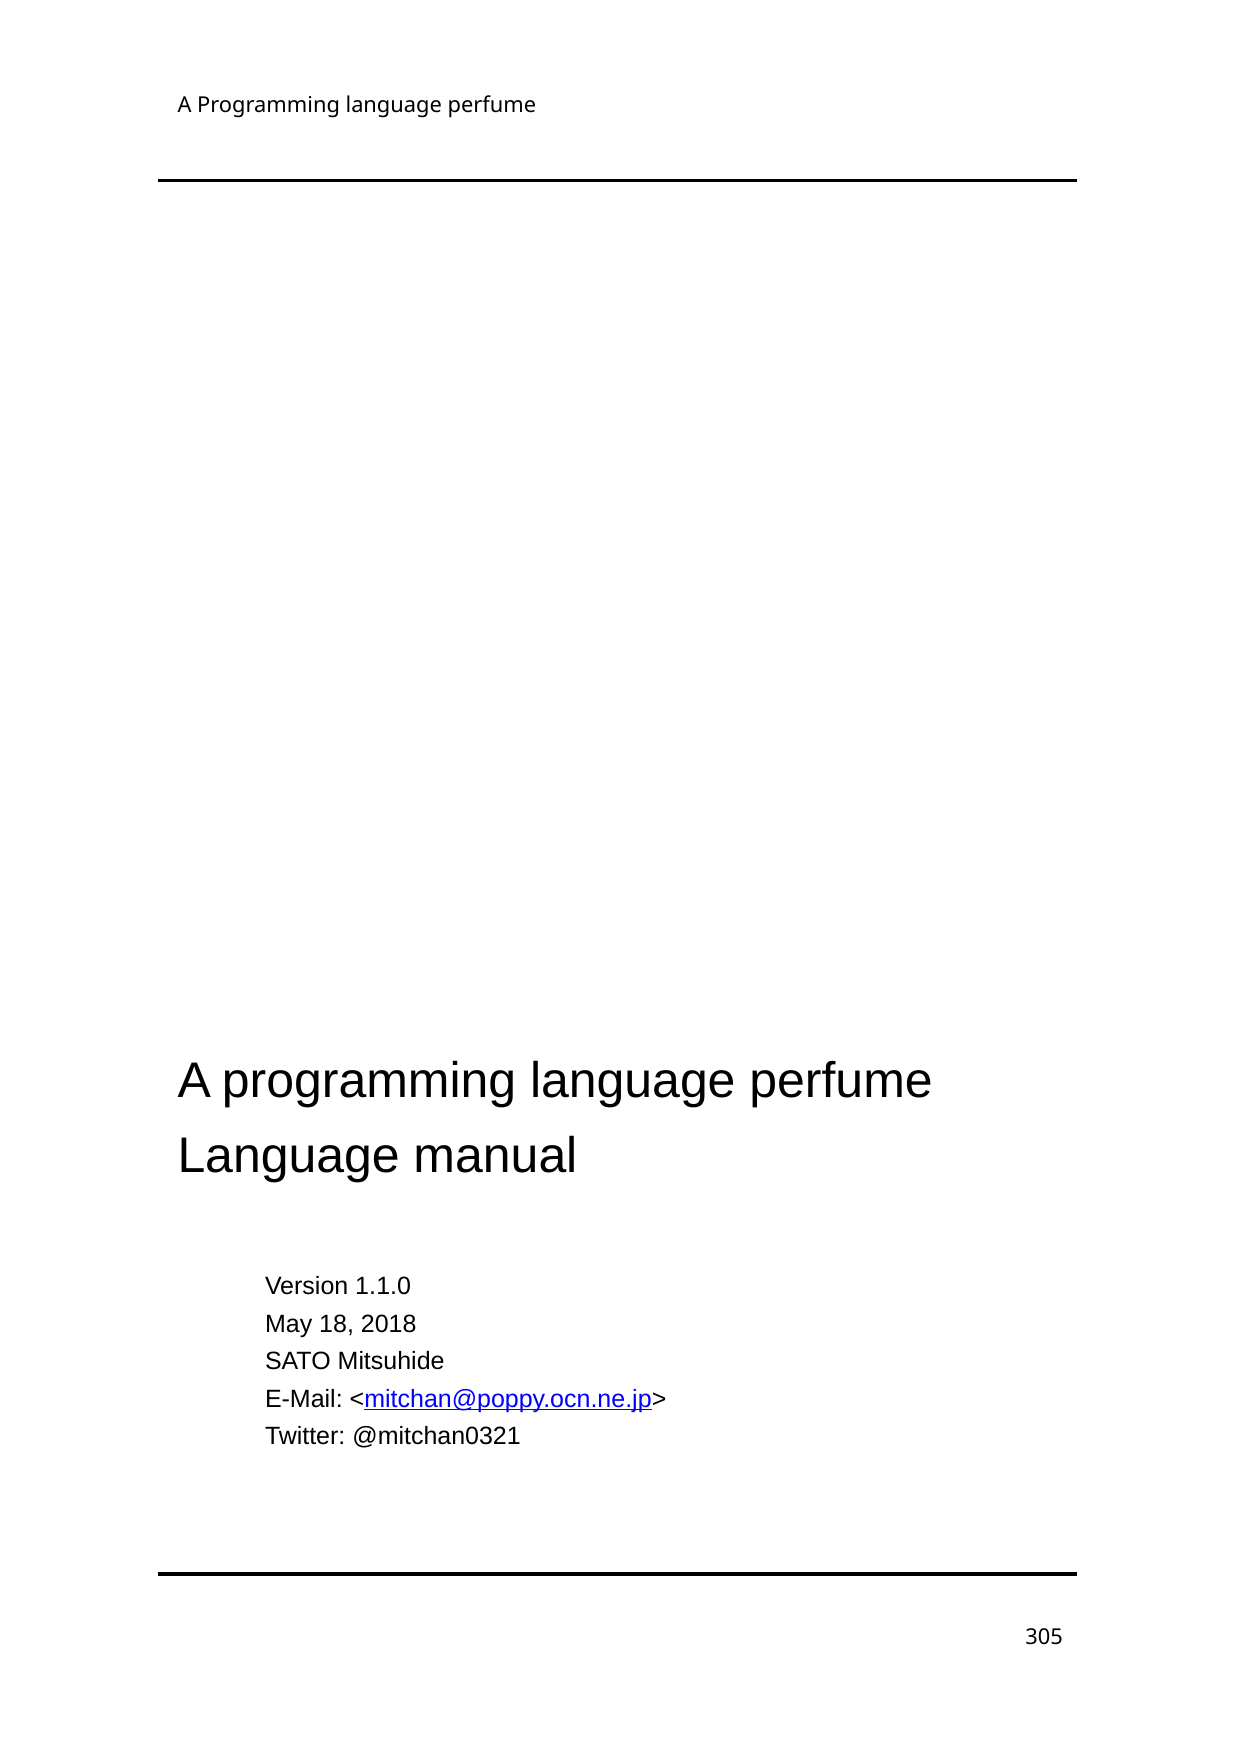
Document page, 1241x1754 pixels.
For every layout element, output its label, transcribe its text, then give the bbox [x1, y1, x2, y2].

text Twitter: @mitchan0321 [177, 1417, 1063, 1454]
text Version 1.1.0 [177, 1267, 1063, 1304]
text SATO Mitsuhide [177, 1342, 1063, 1379]
text A programming language perfume [177, 1042, 1063, 1117]
text May 18, 2018 [177, 1304, 1063, 1342]
text E-Mail: <mitchan@poppy.ocn.ne.jp> [177, 1379, 1063, 1417]
text Language manual [177, 1117, 1063, 1192]
